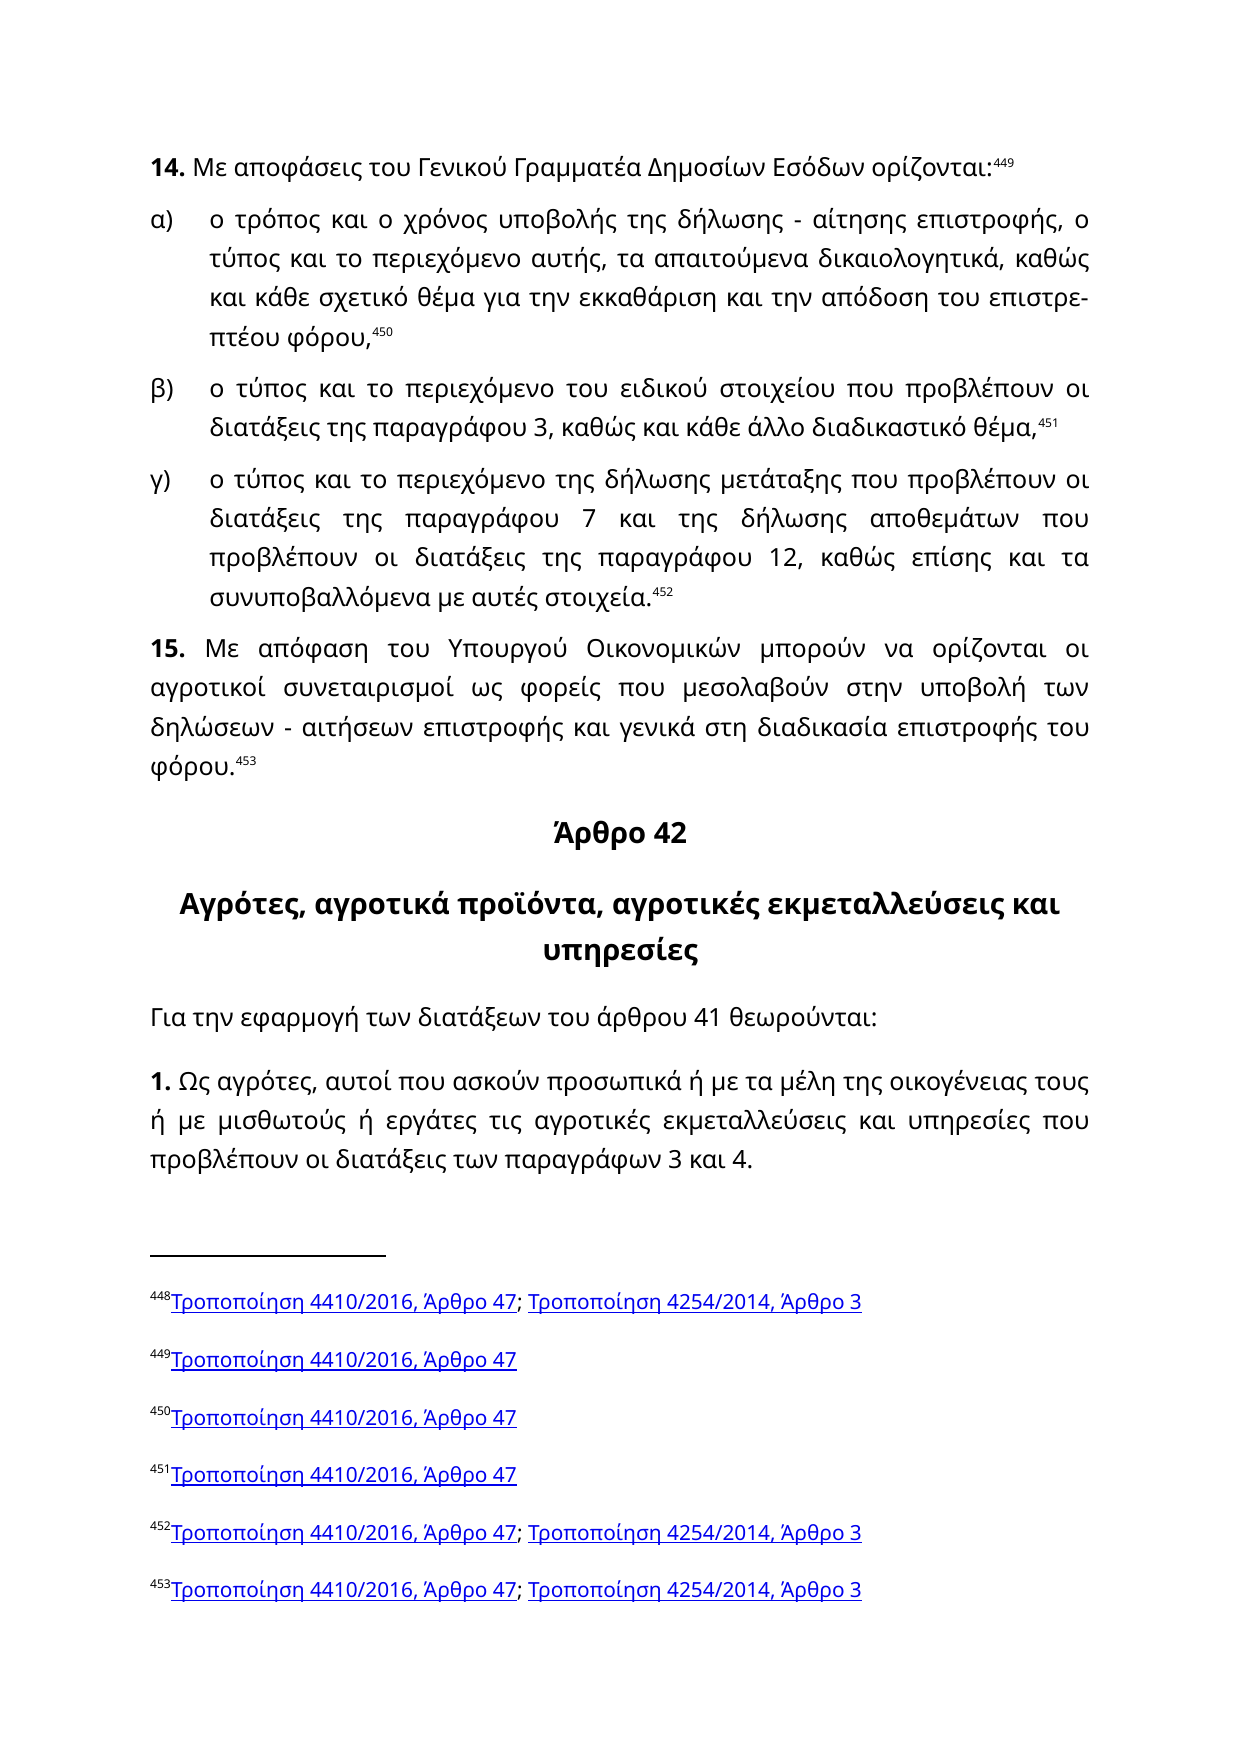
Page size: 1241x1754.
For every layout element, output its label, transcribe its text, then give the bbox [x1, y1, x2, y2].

text 1. Ως αγρότες, αυτοί που ασκούν προσωπικά ή με τα μέλη της οικογένειας τους ή με μισθωτούς ή εργάτες τις αγροτικές εκμεταλλεύσεις και υπηρεσίες που προβλέπουν οι διατάξεις των παραγράφων 3 και 4. [150, 1063, 1090, 1176]
text Τροποποίηση 4410/2016, Άρθρο 47; Τροποποίηση 4254/2014, Άρθρο 3 [150, 1518, 1090, 1546]
list β) ο τύπος και το περιεχόμενο του ειδικού στοιχείου που προβλέπουν οι διατάξεις της παραγράφου 3, καθώς και κάθε άλλο διαδικαστικό θέμα, [150, 371, 1090, 444]
text 14. Με αποφάσεις του Γενικού Γραμματέα Δημοσίων Εσόδων ορίζονται: [150, 150, 1090, 184]
text Τροποποίηση 4410/2016, Άρθρο 47 [150, 1403, 1090, 1431]
list α) ο τρόπος και ο χρόνος υποβολής της δήλωσης - αίτησης επιστροφής, ο τύπος και το περιεχόμενο αυτής, τα απαιτούμενα δικαιολογητικά, καθώς και κάθε σχετικό θέμα για την εκκαθάριση και την απόδοση του επιστρε- πτέου φόρου, [150, 202, 1090, 353]
list γ) ο τύπος και το περιεχόμενο της δήλωσης μετάταξης που προβλέπουν οι διατάξεις της παραγράφου 7 και της δήλωσης αποθεμάτων που προβλέπουν οι διατάξεις της παραγράφου 12, καθώς επίσης και τα συνυποβαλλόμενα με αυτές στοιχεία. [150, 462, 1090, 613]
subtitle Άρθρο 42 [150, 812, 1090, 852]
text 15. Με απόφαση του Υπουργού Οικονομικών μπορούν να ορίζονται οι αγροτικοί συνεταιρισμοί ως φορείς που μεσολαβούν στην υποβολή των δηλώσεων - αιτήσεων επιστροφής και γενικά στη διαδικασία επιστροφής του φόρου. [150, 631, 1090, 782]
text Τροποποίηση 4410/2016, Άρθρο 47 [150, 1460, 1090, 1489]
subtitle Αγρότες, αγροτικά προϊόντα, αγροτικές εκμεταλλεύσεις και υπηρεσίες [150, 883, 1090, 968]
text Τροποποίηση 4410/2016, Άρθρο 47; Τροποποίηση 4254/2014, Άρθρο 3 [150, 1576, 1090, 1604]
text Τροποποίηση 4410/2016, Άρθρο 47; Τροποποίηση 4254/2014, Άρθρο 3 [150, 1287, 1090, 1316]
text Για την εφαρμογή των διατάξεων του άρθρου 41 θεωρούνται: [150, 999, 1090, 1033]
text Τροποποίηση 4410/2016, Άρθρο 47 [150, 1345, 1090, 1373]
